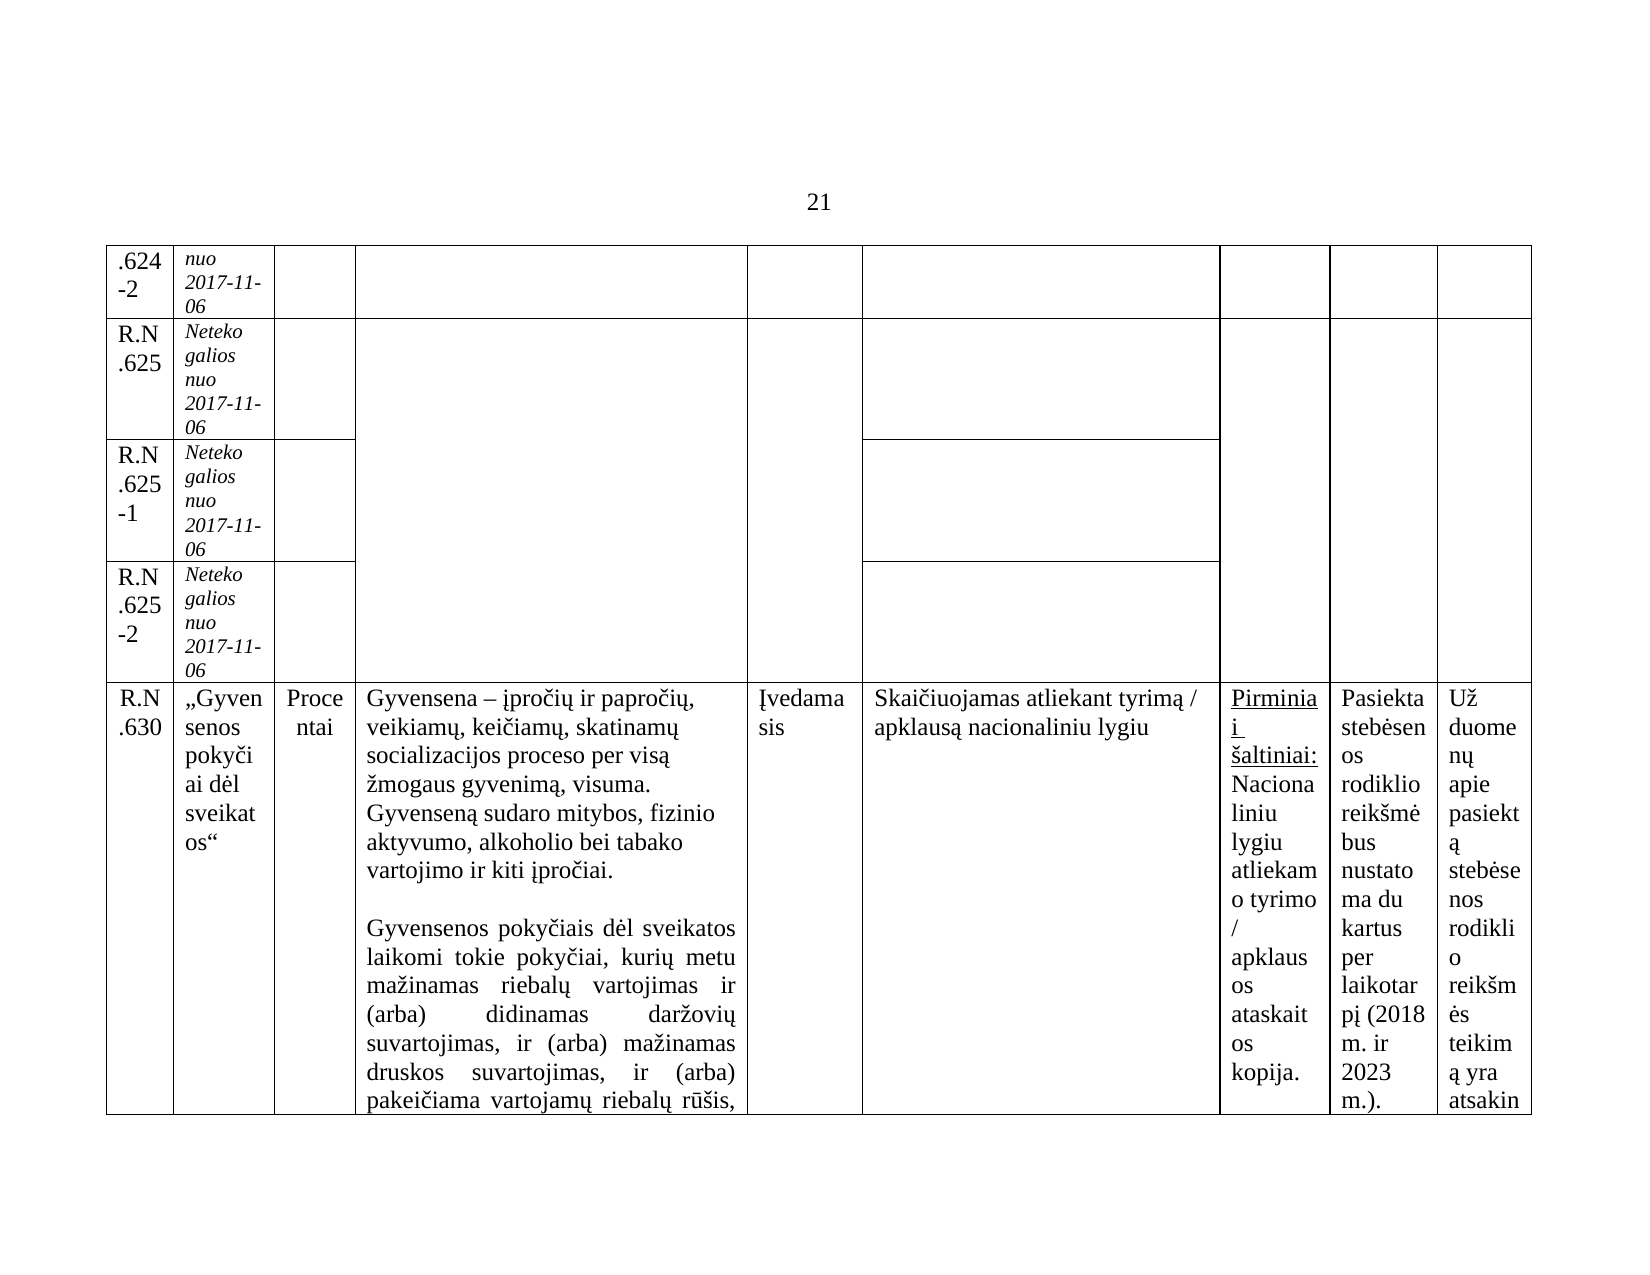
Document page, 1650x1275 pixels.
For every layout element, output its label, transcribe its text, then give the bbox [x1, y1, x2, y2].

table_cell [1221, 246, 1329, 318]
table_cell [863, 246, 1219, 318]
table_cell [1331, 246, 1437, 318]
table_cell [275, 562, 355, 682]
table_cell [863, 440, 1219, 561]
table_cell „Gyvensenos pokyčiai dėl sveikatos“ [174, 683, 274, 1114]
table_cell .624-2 [107, 246, 173, 318]
table_cell Procentai [275, 683, 355, 1114]
table_cell Neteko galios nuo 2017-11-06 [174, 319, 274, 439]
table_cell Neteko galios nuo 2017-11-06 [174, 562, 274, 682]
table_cell R.N.625 [107, 319, 173, 439]
table_cell Įvedamasis [748, 683, 862, 1114]
table_cell R.N.630 [107, 683, 173, 1114]
table_cell [1438, 246, 1531, 318]
table_cell [748, 246, 862, 318]
table_cell [748, 319, 862, 682]
table_cell [356, 319, 747, 682]
table_cell [275, 440, 355, 561]
table_cell [275, 319, 355, 439]
table_cell [863, 562, 1219, 682]
table_cell Gyvensena – įpročių ir papročių, veikiamų, keičiamų, skatinamų socializacijos proceso per visą žmogaus gyvenimą, visuma. Gyvenseną sudaro mitybos, fizinio aktyvumo, alkoholio bei tabako vartojimo ir kiti įpročiai. Gyvensenos pokyčiais dėl sveikatos laikomi tokie pokyčiai, kurių metu mažinamas riebalų vartojimas ir (arba) didinamas daržovių suvartojimas, ir (arba) mažinamas druskos suvartojimas, ir (arba) pakeičiama vartojamų riebalų rūšis, [356, 683, 747, 1114]
table_cell Pirminiai šaltiniai: Nacionaliniu lygiu atliekamo tyrimo / apklausos ataskaitos kopija. [1221, 683, 1329, 1114]
table_cell [1438, 319, 1531, 682]
table_cell [275, 246, 355, 318]
table_cell [1221, 319, 1329, 682]
table_cell Neteko galios nuo 2017-11-06 [174, 440, 274, 561]
table_cell nuo 2017-11-06 [174, 246, 274, 318]
table_cell R.N.625-1 [107, 440, 173, 561]
table_cell Pasiekta stebėsenos rodiklio reikšmė bus nustatoma du kartus per laikotarpį (2018 m. ir 2023 m.). [1331, 683, 1437, 1114]
table_cell Skaičiuojamas atliekant tyrimą / apklausą nacionaliniu lygiu [863, 683, 1219, 1114]
table_cell [863, 319, 1219, 439]
table_cell [1331, 319, 1437, 682]
table_cell Už duomenų apie pasiektą stebėsenos rodiklio reikšmės teikimą yra atsakin [1438, 683, 1531, 1114]
table_cell R.N.625-2 [107, 562, 173, 682]
table_cell [356, 246, 747, 318]
